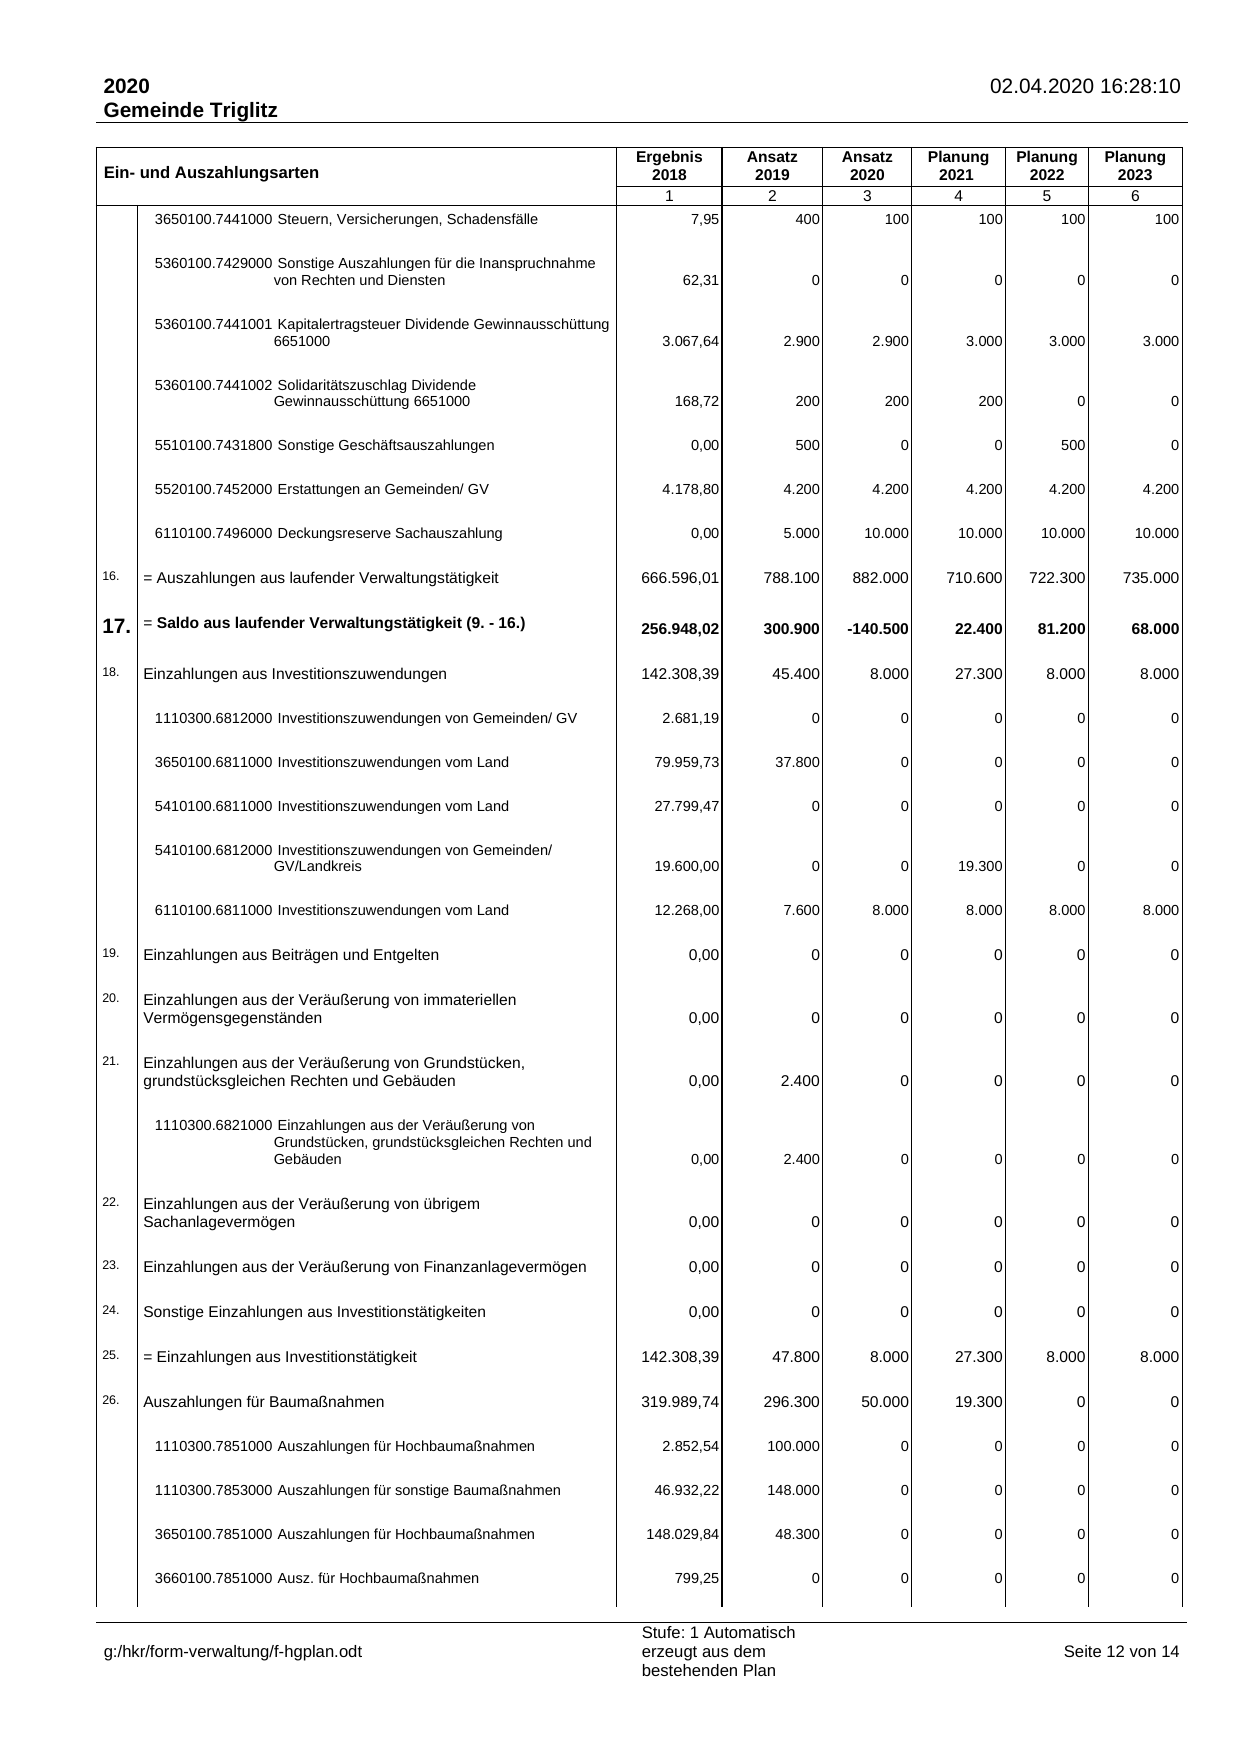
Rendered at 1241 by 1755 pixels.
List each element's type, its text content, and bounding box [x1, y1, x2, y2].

table_cell 0 [1089, 703, 1182, 747]
table_cell [97, 896, 137, 939]
table_cell 0 [723, 1296, 822, 1341]
table_cell 0 [912, 1251, 1005, 1296]
table_cell 2.852,54 [617, 1432, 721, 1476]
table_cell 1110300.6821000 [138, 1111, 273, 1188]
table_cell 1110300.7851000 [138, 1432, 273, 1476]
table_cell 0 [1089, 1296, 1182, 1341]
table_cell 2 [723, 187, 822, 205]
table_cell 81.200 [1006, 607, 1088, 658]
table_cell 0 [1089, 985, 1182, 1048]
table_cell Auszahlungen für Hochbaumaßnahmen [273, 1432, 616, 1476]
table_cell 142.308,39 [617, 1341, 721, 1387]
table_cell 0 [723, 1251, 822, 1296]
table_cell 0 [1089, 249, 1182, 309]
table_cell [97, 1519, 137, 1563]
table_cell Investitionszuwendungen von Gemeinden/ GV/Landkreis [273, 835, 616, 896]
table_cell 0 [823, 1296, 911, 1341]
table_cell [97, 249, 137, 309]
table_cell = Einzahlungen aus Investitionstätigkeit [138, 1341, 616, 1387]
table_cell 10.000 [1089, 518, 1182, 562]
table_cell 16. [97, 562, 137, 607]
table_cell Solidaritätszuschlag Dividende Gewinnausschüttung 6651000 [273, 370, 616, 431]
table_cell 2.400 [723, 1111, 822, 1188]
table_cell 8.000 [1006, 1341, 1088, 1387]
table_cell 0 [1006, 747, 1088, 791]
table_cell 0 [823, 703, 911, 747]
table_cell 0 [912, 1519, 1005, 1563]
table_cell = Auszahlungen aus laufender Verwaltungstätigkeit [138, 562, 616, 607]
table_cell 0 [823, 1251, 911, 1296]
table_cell 19. [97, 939, 137, 984]
table_cell 0 [912, 1048, 1005, 1111]
table_cell 788.100 [723, 562, 822, 607]
table_cell 0 [823, 1048, 911, 1111]
table_cell [97, 791, 137, 835]
table_cell 4.200 [1006, 474, 1088, 518]
table_cell 0 [1089, 1188, 1182, 1251]
table_cell 4.200 [723, 474, 822, 518]
table_cell Auszahlungen für Baumaßnahmen [138, 1387, 616, 1432]
table_cell 0 [1006, 1387, 1088, 1432]
table_cell 0 [1089, 370, 1182, 431]
table_cell 48.300 [723, 1519, 822, 1563]
table_cell 296.300 [723, 1387, 822, 1432]
table_cell 3.000 [912, 309, 1005, 370]
table_cell 5410100.6811000 [138, 791, 273, 835]
table_cell 0,00 [617, 1048, 721, 1111]
table_cell 2.681,19 [617, 703, 721, 747]
table_cell 8.000 [1089, 896, 1182, 939]
table_cell 3650100.7851000 [138, 1519, 273, 1563]
table_cell 0 [823, 1432, 911, 1476]
table_cell [97, 747, 137, 791]
table_cell 8.000 [1089, 658, 1182, 703]
table_cell 0,00 [617, 1251, 721, 1296]
table_cell 5410100.6812000 [138, 835, 273, 896]
table_cell 4.200 [823, 474, 911, 518]
table_cell 0 [912, 747, 1005, 791]
table_cell 5520100.7452000 [138, 474, 273, 518]
table_cell 5360100.7441002 [138, 370, 273, 431]
table_cell 47.800 [723, 1341, 822, 1387]
table_cell 148.000 [723, 1476, 822, 1519]
table_cell 735.000 [1089, 562, 1182, 607]
table_cell 5360100.7441001 [138, 309, 273, 370]
table_cell 0 [912, 939, 1005, 984]
table_cell 0 [1089, 1519, 1182, 1563]
table_cell 0,00 [617, 1296, 721, 1341]
table_cell Einzahlungen aus der Veräußerung von Grundstücken, grundstücksgleichen Rechten und Gebäuden [273, 1111, 616, 1188]
table_cell 0 [1006, 370, 1088, 431]
table_cell 0 [1089, 1048, 1182, 1111]
table_cell 22.400 [912, 607, 1005, 658]
table_cell 0 [1006, 985, 1088, 1048]
table_cell 3650100.7441000 [138, 206, 273, 249]
table_cell 200 [912, 370, 1005, 431]
table_cell 799,25 [617, 1563, 721, 1607]
table_header Planung 2021 [912, 148, 1005, 186]
table_cell 3660100.7851000 [138, 1563, 273, 1607]
table_cell 5 [1006, 187, 1088, 205]
table_cell 5360100.7429000 [138, 249, 273, 309]
table_cell 6110100.6811000 [138, 896, 273, 939]
table_cell 0 [1089, 747, 1182, 791]
table_cell = Saldo aus laufender Verwaltungstätigkeit (9. - 16.) [138, 607, 616, 658]
table_cell 4.200 [1089, 474, 1182, 518]
table_cell 10.000 [1006, 518, 1088, 562]
table_cell Einzahlungen aus der Veräußerung von Grundstücken, grundstücksgleichen Rechten und Gebäuden [138, 1048, 616, 1111]
table_cell 666.596,01 [617, 562, 721, 607]
table_cell Steuern, Versicherungen, Schadensfälle [273, 206, 616, 249]
table_cell 0 [723, 249, 822, 309]
table_cell 3.067,64 [617, 309, 721, 370]
table_cell 0 [1006, 703, 1088, 747]
table_cell 22. [97, 1188, 137, 1251]
table_cell Investitionszuwendungen vom Land [273, 896, 616, 939]
table_cell 27.300 [912, 658, 1005, 703]
table_cell 0 [823, 747, 911, 791]
table_cell 8.000 [823, 896, 911, 939]
table_cell 710.600 [912, 562, 1005, 607]
table_cell [97, 835, 137, 896]
table_cell 8.000 [823, 1341, 911, 1387]
table_cell [97, 309, 137, 370]
table_cell 0 [912, 1563, 1005, 1607]
table_cell 10.000 [912, 518, 1005, 562]
table_cell [97, 1476, 137, 1519]
table_cell Ausz. für Hochbaumaßnahmen [273, 1563, 616, 1607]
table_cell 0 [912, 1432, 1005, 1476]
table_cell 882.000 [823, 562, 911, 607]
table_cell 200 [823, 370, 911, 431]
table_cell 0 [912, 1476, 1005, 1519]
table_cell 0 [1006, 835, 1088, 896]
table_cell 319.989,74 [617, 1387, 721, 1432]
table_header Ansatz 2020 [823, 148, 911, 186]
table_cell [97, 1563, 137, 1607]
table_cell 500 [723, 431, 822, 474]
table_cell 2.900 [823, 309, 911, 370]
table_cell 0 [1089, 1563, 1182, 1607]
table_cell 0 [823, 985, 911, 1048]
table_cell 8.000 [823, 658, 911, 703]
table_cell 400 [723, 206, 822, 249]
table_cell [97, 1111, 137, 1188]
table_cell 46.932,22 [617, 1476, 721, 1519]
table_cell 0 [912, 985, 1005, 1048]
table_cell 62,31 [617, 249, 721, 309]
table_cell 50.000 [823, 1387, 911, 1432]
table_cell 24. [97, 1296, 137, 1341]
table_cell [97, 518, 137, 562]
table_cell 0 [823, 1476, 911, 1519]
table_cell 2.400 [723, 1048, 822, 1111]
table_cell 0 [1006, 1296, 1088, 1341]
table_cell 3.000 [1006, 309, 1088, 370]
table_cell 0 [823, 1519, 911, 1563]
table_cell 5510100.7431800 [138, 431, 273, 474]
table_cell 256.948,02 [617, 607, 721, 658]
table_cell 19.600,00 [617, 835, 721, 896]
table_cell 0 [1089, 939, 1182, 984]
table_cell 0,00 [617, 1188, 721, 1251]
table_cell 4.200 [912, 474, 1005, 518]
table_cell Einzahlungen aus Investitionszuwendungen [138, 658, 616, 703]
table_cell 68.000 [1089, 607, 1182, 658]
table_cell 4.178,80 [617, 474, 721, 518]
table_cell 8.000 [1006, 896, 1088, 939]
table_cell 1110300.6812000 [138, 703, 273, 747]
table_cell 100 [823, 206, 911, 249]
table_cell 8.000 [1006, 658, 1088, 703]
table_cell Deckungsreserve Sachauszahlung [273, 518, 616, 562]
table_cell Einzahlungen aus der Veräußerung von Finanzanlagevermögen [138, 1251, 616, 1296]
table_cell 0 [823, 1111, 911, 1188]
table_cell 18. [97, 658, 137, 703]
table_cell -140.500 [823, 607, 911, 658]
table_cell 0 [1089, 835, 1182, 896]
table_cell 0 [1006, 1476, 1088, 1519]
table_cell Erstattungen an Gemeinden/ GV [273, 474, 616, 518]
table_cell 0,00 [617, 985, 721, 1048]
table_cell 4 [912, 187, 1005, 205]
table_cell 0 [823, 791, 911, 835]
table_cell Investitionszuwendungen vom Land [273, 747, 616, 791]
table_cell 0 [823, 1188, 911, 1251]
table_cell 0 [1006, 1048, 1088, 1111]
table_cell 2.900 [723, 309, 822, 370]
table_cell 20. [97, 985, 137, 1048]
table_cell 0 [912, 1296, 1005, 1341]
table_cell 10.000 [823, 518, 911, 562]
table_cell 722.300 [1006, 562, 1088, 607]
table_cell 0 [1006, 1251, 1088, 1296]
table_cell 27.300 [912, 1341, 1005, 1387]
table_cell 100 [912, 206, 1005, 249]
table_cell Sonstige Geschäftsauszahlungen [273, 431, 616, 474]
table_cell Einzahlungen aus Beiträgen und Entgelten [138, 939, 616, 984]
table_cell 200 [723, 370, 822, 431]
table_cell 168,72 [617, 370, 721, 431]
table_header Planung 2022 [1006, 148, 1088, 186]
table_cell Investitionszuwendungen vom Land [273, 791, 616, 835]
table_cell 0,00 [617, 1111, 721, 1188]
table_cell 0 [723, 985, 822, 1048]
table_cell 26. [97, 1387, 137, 1432]
table_cell 0 [1089, 431, 1182, 474]
table_cell 12.268,00 [617, 896, 721, 939]
table_cell 0 [723, 1188, 822, 1251]
table_cell 0 [823, 1563, 911, 1607]
table_cell 0 [912, 431, 1005, 474]
table_cell 0 [1006, 939, 1088, 984]
table_cell Einzahlungen aus der Veräußerung von immateriellen Vermögensgegenständen [138, 985, 616, 1048]
table_cell 1110300.7853000 [138, 1476, 273, 1519]
table_cell 0 [823, 835, 911, 896]
table_cell 0 [912, 1111, 1005, 1188]
table_cell 0 [723, 939, 822, 984]
table_cell Auszahlungen für sonstige Baumaßnahmen [273, 1476, 616, 1519]
table_cell 79.959,73 [617, 747, 721, 791]
table_cell 0 [1089, 1432, 1182, 1476]
table_cell 100.000 [723, 1432, 822, 1476]
table_cell 8.000 [1089, 1341, 1182, 1387]
table_cell 500 [1006, 431, 1088, 474]
table_cell 0 [723, 703, 822, 747]
table_header Ein- und Auszahlungsarten [97, 148, 616, 205]
table_cell 0 [723, 1563, 822, 1607]
table_cell 0 [1006, 249, 1088, 309]
table_cell 25. [97, 1341, 137, 1387]
table_cell 142.308,39 [617, 658, 721, 703]
table_cell 6110100.7496000 [138, 518, 273, 562]
table_cell 0,00 [617, 939, 721, 984]
table_cell 17. [97, 607, 137, 658]
table_cell 0 [1006, 1111, 1088, 1188]
table_cell [97, 1432, 137, 1476]
table_cell 0 [823, 431, 911, 474]
table_cell 0 [1089, 1476, 1182, 1519]
table_cell 0,00 [617, 518, 721, 562]
table_cell 7.600 [723, 896, 822, 939]
table_cell 19.300 [912, 835, 1005, 896]
table_cell 0 [823, 249, 911, 309]
table_cell 3.000 [1089, 309, 1182, 370]
table_cell 0 [723, 835, 822, 896]
table_cell 6 [1089, 187, 1182, 205]
table_header Planung 2023 [1089, 148, 1182, 186]
table_header Ansatz 2019 [723, 148, 822, 186]
table_cell 7,95 [617, 206, 721, 249]
table_cell 27.799,47 [617, 791, 721, 835]
table_cell 21. [97, 1048, 137, 1111]
table_cell 100 [1006, 206, 1088, 249]
table_cell Kapitalertragsteuer Dividende Gewinnausschüttung 6651000 [273, 309, 616, 370]
table_cell 0 [1089, 1387, 1182, 1432]
table_cell 300.900 [723, 607, 822, 658]
table_cell Sonstige Auszahlungen für die Inanspruchnahme von Rechten und Diensten [273, 249, 616, 309]
table_cell 0 [912, 703, 1005, 747]
table_cell 0 [823, 939, 911, 984]
table_cell 0 [912, 791, 1005, 835]
table_cell 0 [912, 249, 1005, 309]
table_cell 5.000 [723, 518, 822, 562]
table_cell 0 [723, 791, 822, 835]
table_cell 100 [1089, 206, 1182, 249]
table_cell 45.400 [723, 658, 822, 703]
table_cell Investitionszuwendungen von Gemeinden/ GV [273, 703, 616, 747]
table_cell 0,00 [617, 431, 721, 474]
table_cell 0 [1089, 1251, 1182, 1296]
table_cell [97, 206, 137, 249]
table_cell [97, 474, 137, 518]
table_cell 0 [912, 1188, 1005, 1251]
table_cell 0 [1006, 1563, 1088, 1607]
table_cell 8.000 [912, 896, 1005, 939]
table_cell 0 [1006, 791, 1088, 835]
table_cell 0 [1006, 1432, 1088, 1476]
table_cell 148.029,84 [617, 1519, 721, 1563]
table_cell 0 [1006, 1188, 1088, 1251]
table_cell 23. [97, 1251, 137, 1296]
table_cell 19.300 [912, 1387, 1005, 1432]
table_cell [97, 431, 137, 474]
table_cell [97, 703, 137, 747]
table_cell 3650100.6811000 [138, 747, 273, 791]
table_cell Auszahlungen für Hochbaumaßnahmen [273, 1519, 616, 1563]
table_cell 37.800 [723, 747, 822, 791]
table_cell 0 [1089, 791, 1182, 835]
table_cell Sonstige Einzahlungen aus Investitionstätigkeiten [138, 1296, 616, 1341]
table_header Ergebnis 2018 [617, 148, 721, 186]
table_cell Einzahlungen aus der Veräußerung von übrigem Sachanlagevermögen [138, 1188, 616, 1251]
table_cell [97, 370, 137, 431]
table_cell 3 [823, 187, 911, 205]
table_cell 0 [1006, 1519, 1088, 1563]
table_cell 0 [1089, 1111, 1182, 1188]
table_cell 1 [617, 187, 721, 205]
